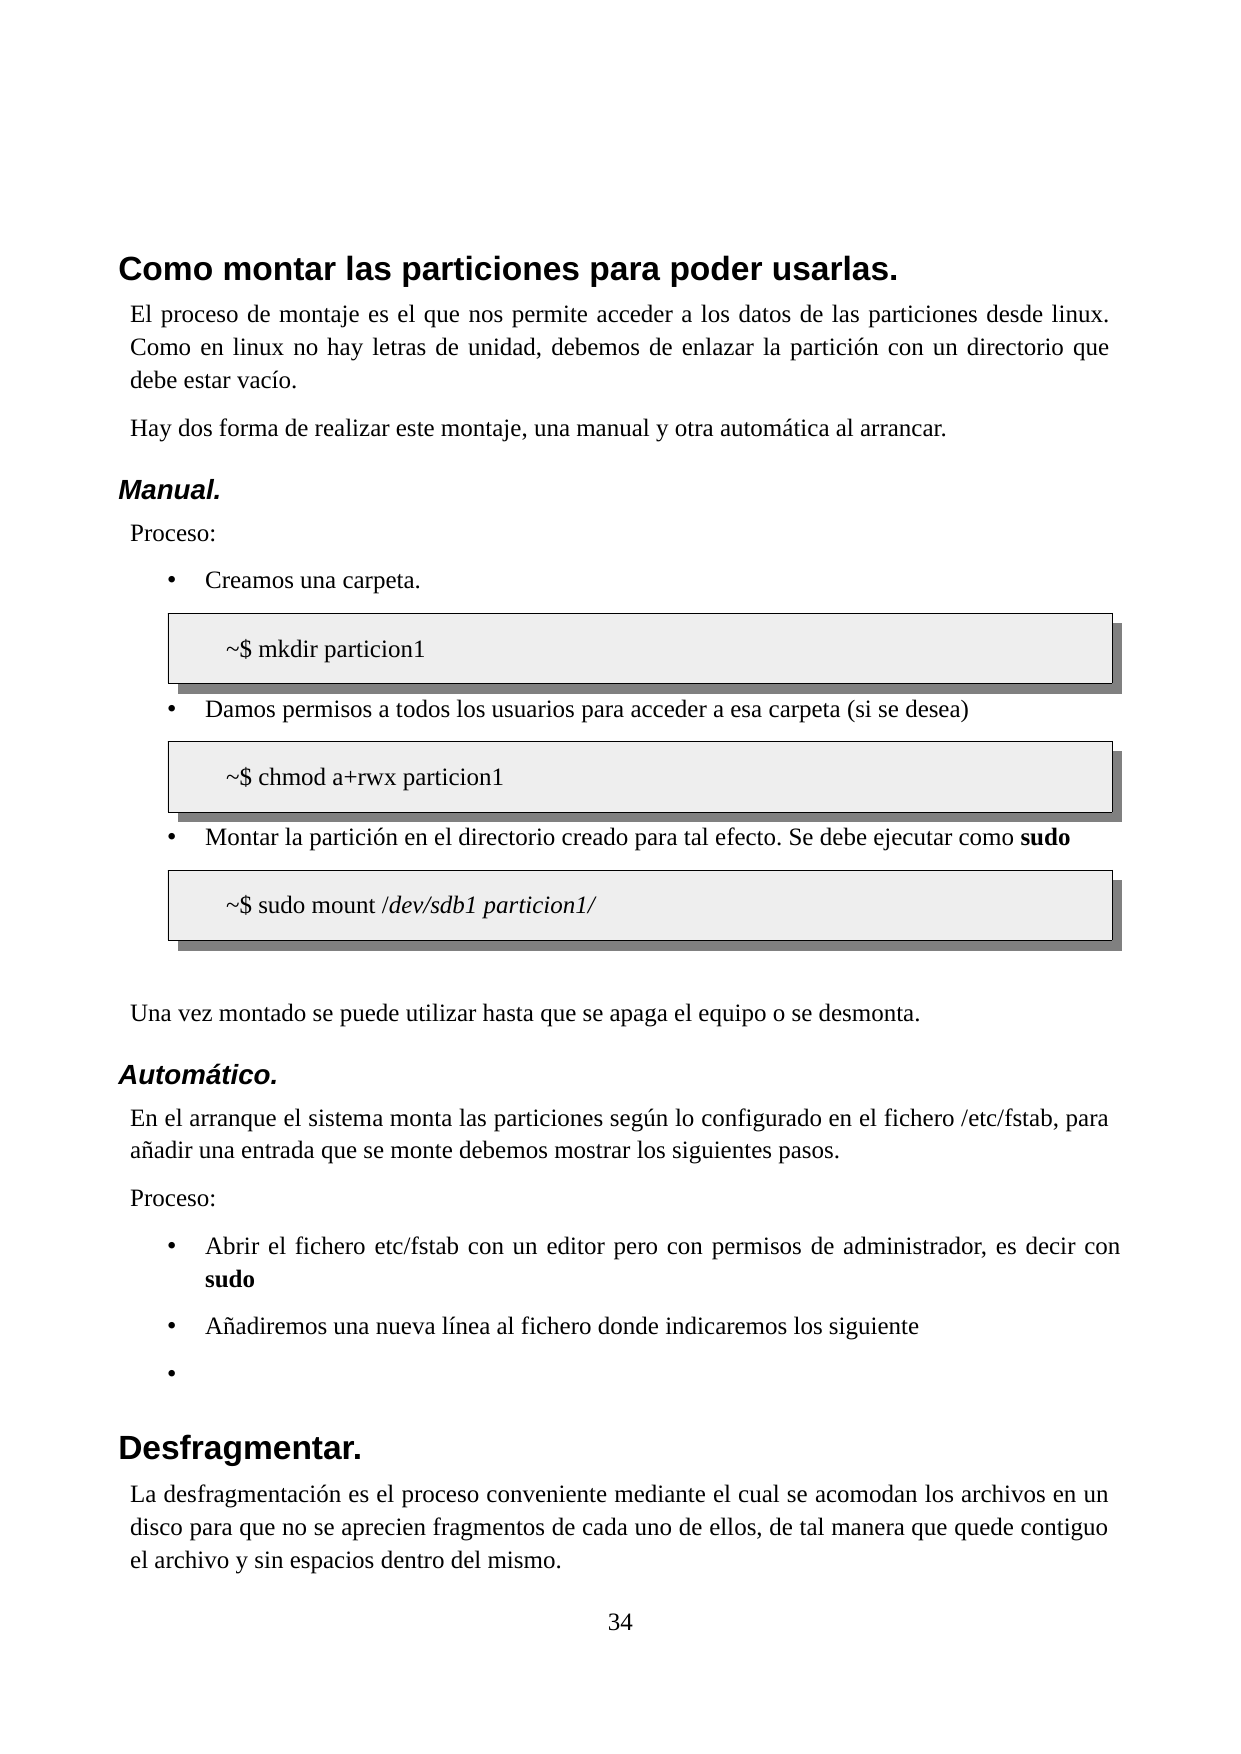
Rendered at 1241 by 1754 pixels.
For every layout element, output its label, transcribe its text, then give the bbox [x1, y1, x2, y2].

text La desfragmentación es el proceso conveniente mediante el cual se acomodan los archivos en un disco para que no se aprecien fragmentos de cada uno de ellos, de tal manera que quede contiguo el archivo y sin espacios dentro del mismo. [130, 1479, 1110, 1573]
subtitle Desfragmentar. [118, 1427, 1122, 1466]
list Montar la partición en el directorio creado para tal efecto. Se debe ejecutar como sudo [167, 822, 1122, 851]
list Creamos una carpeta. [167, 565, 1122, 594]
list Damos permisos a todos los usuarios para acceder a esa carpeta (si se desea) [167, 694, 1122, 722]
text Una vez montado se puede utilizar hasta que se apaga el equipo o se desmonta. [130, 998, 1110, 1027]
list ~$ sudo mount /dev/sdb1 particion1/ [169, 871, 1112, 940]
subtitle Automático. [118, 1058, 1122, 1090]
text Hay dos forma de realizar este montaje, una manual y otra automática al arrancar. [130, 413, 1110, 442]
list Añadiremos una nueva línea al fichero donde indicaremos los siguiente [167, 1311, 1122, 1340]
list ~$ mkdir particion1 [169, 614, 1112, 683]
text Proceso: [130, 518, 1110, 546]
subtitle Como montar las particiones para poder usarlas. [118, 248, 1122, 287]
text El proceso de montaje es el que nos permite acceder a los datos de las particiones desde linux. Como en linux no hay letras de unidad, debemos de enlazar la partición con un directorio que debe estar vacío. [130, 299, 1110, 394]
list Abrir el fichero etc/fstab con un editor pero con permisos de administrador, es decir con sudo [167, 1231, 1122, 1293]
text Proceso: [130, 1183, 1110, 1212]
subtitle Manual. [118, 473, 1122, 505]
text En el arranque el sistema monta las particiones según lo configurado en el fichero /etc/fstab, para añadir una entrada que se monte debemos mostrar los siguientes pasos. [130, 1103, 1110, 1164]
list ~$ chmod a+rwx particion1 [169, 742, 1112, 812]
